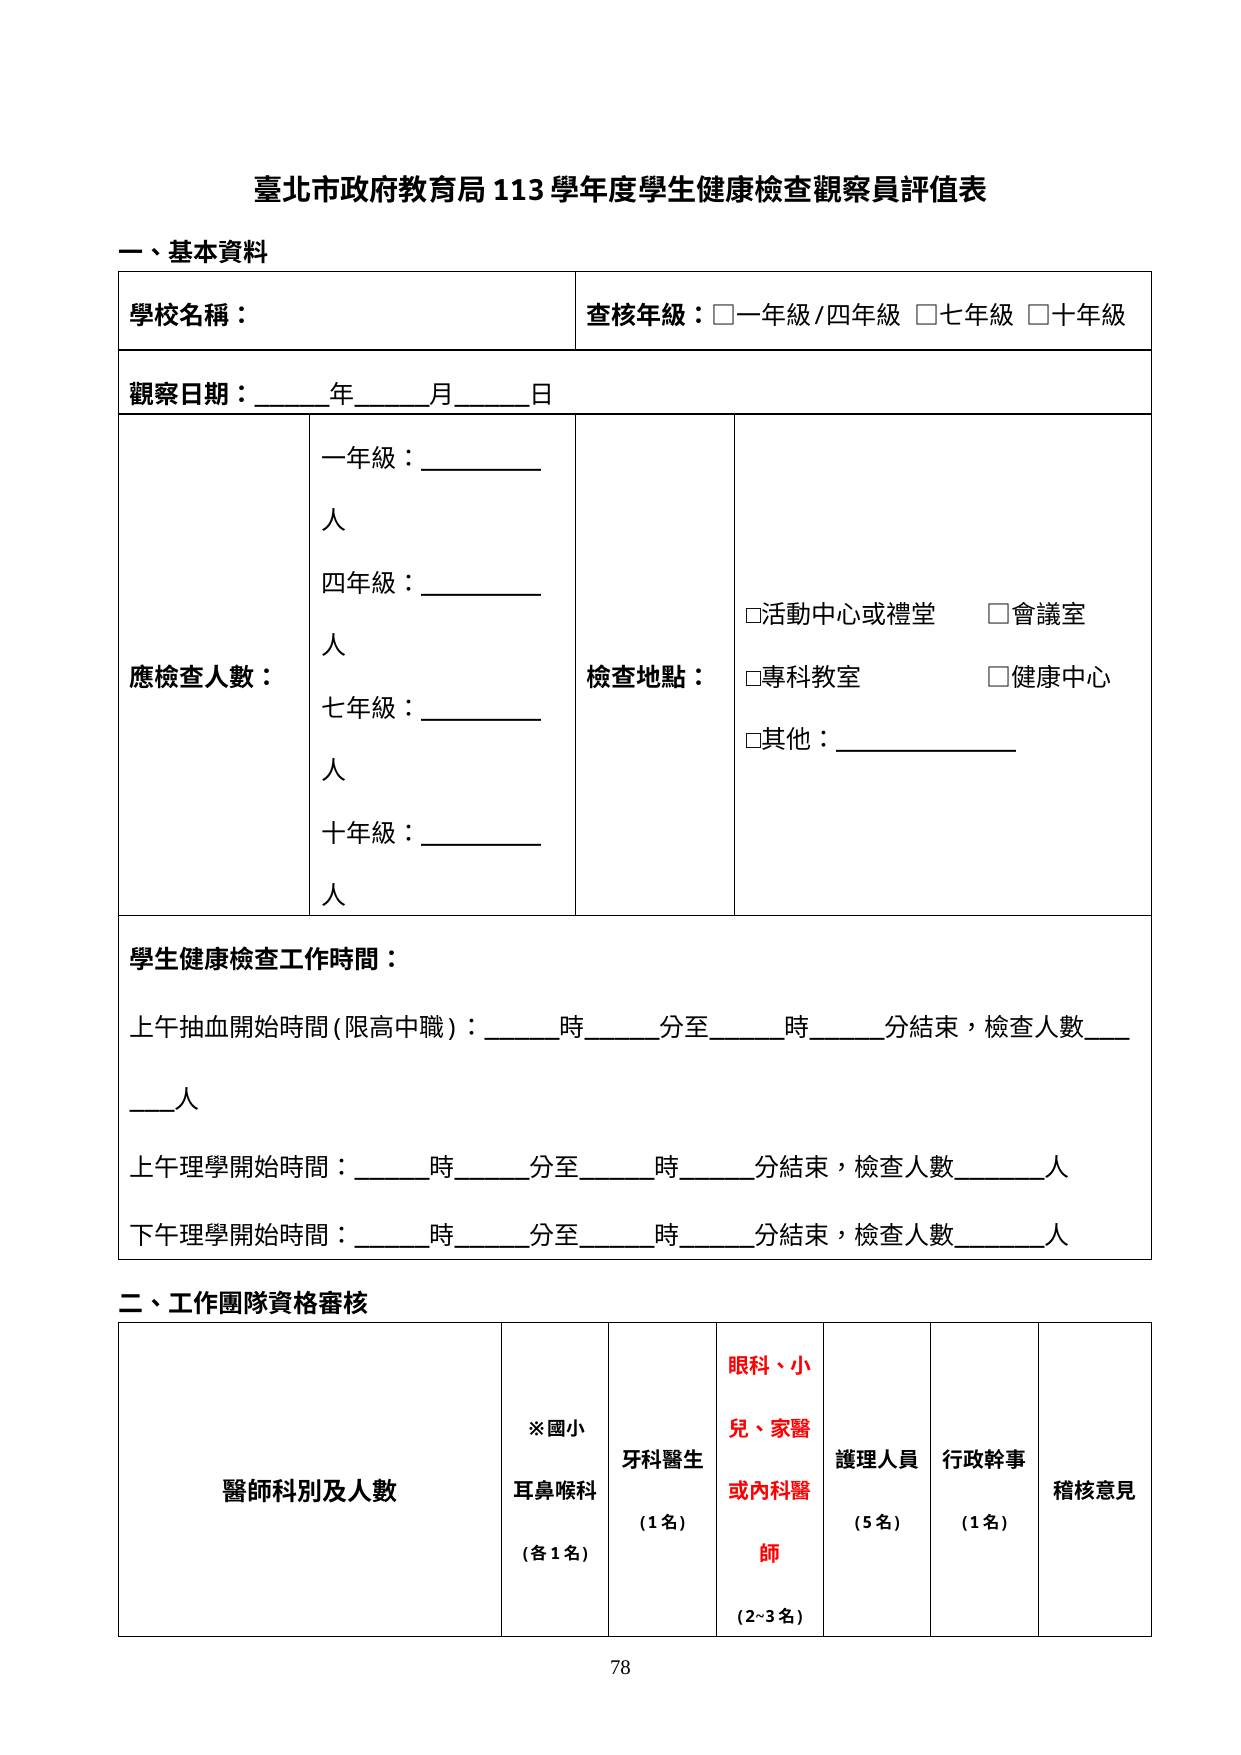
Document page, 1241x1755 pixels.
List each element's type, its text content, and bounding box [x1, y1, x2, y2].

text 臺北市政府教育局113學年度學生健康檢查觀察員評值表 [119, 146, 1122, 209]
table_header 行政幹事 (1名) [931, 1323, 1038, 1636]
table_header 醫師科別及人數 [119, 1323, 501, 1636]
table_cell 檢查地點： [576, 415, 734, 915]
table_cell 應檢查人數： [119, 415, 309, 915]
table_cell 學生健康檢查工作時間： 上午抽血開始時間(限高中職)：_____時_____分至_____時_____分結束，檢查人數______人 上午理學開始時間：_____時_____分至_____時_____分結束，檢查人數______人 下午理學開始時間：_____時_____分至_____時_____分結束，檢查人數______人 [119, 916, 1151, 1259]
table_header 眼科、小兒、家醫或內科醫師 (2~3名) [717, 1323, 823, 1636]
text 二、工作團隊資格審核 [118, 1260, 1122, 1322]
table_header 護理人員 (5名) [824, 1323, 930, 1636]
text 一、基本資料 [118, 209, 1122, 271]
table_cell 一年級：________人 四年級：________人 七年級：________人 十年級：________人 [310, 415, 575, 915]
table_cell 觀察日期：_____年_____月_____日 [119, 351, 1151, 413]
table_header 學校名稱： [119, 272, 575, 349]
table_header 稽核意見 [1039, 1323, 1151, 1636]
table_cell □活動中心或禮堂 □會議室 □專科教室 □健康中心 □其他：____________ [735, 415, 1151, 915]
table_header ※國小 耳鼻喉科 (各1名) [502, 1323, 608, 1636]
table_header 查核年級：□一年級/四年級 □七年級 □十年級 [576, 272, 1151, 349]
table_header 牙科醫生 (1名) [609, 1323, 716, 1636]
